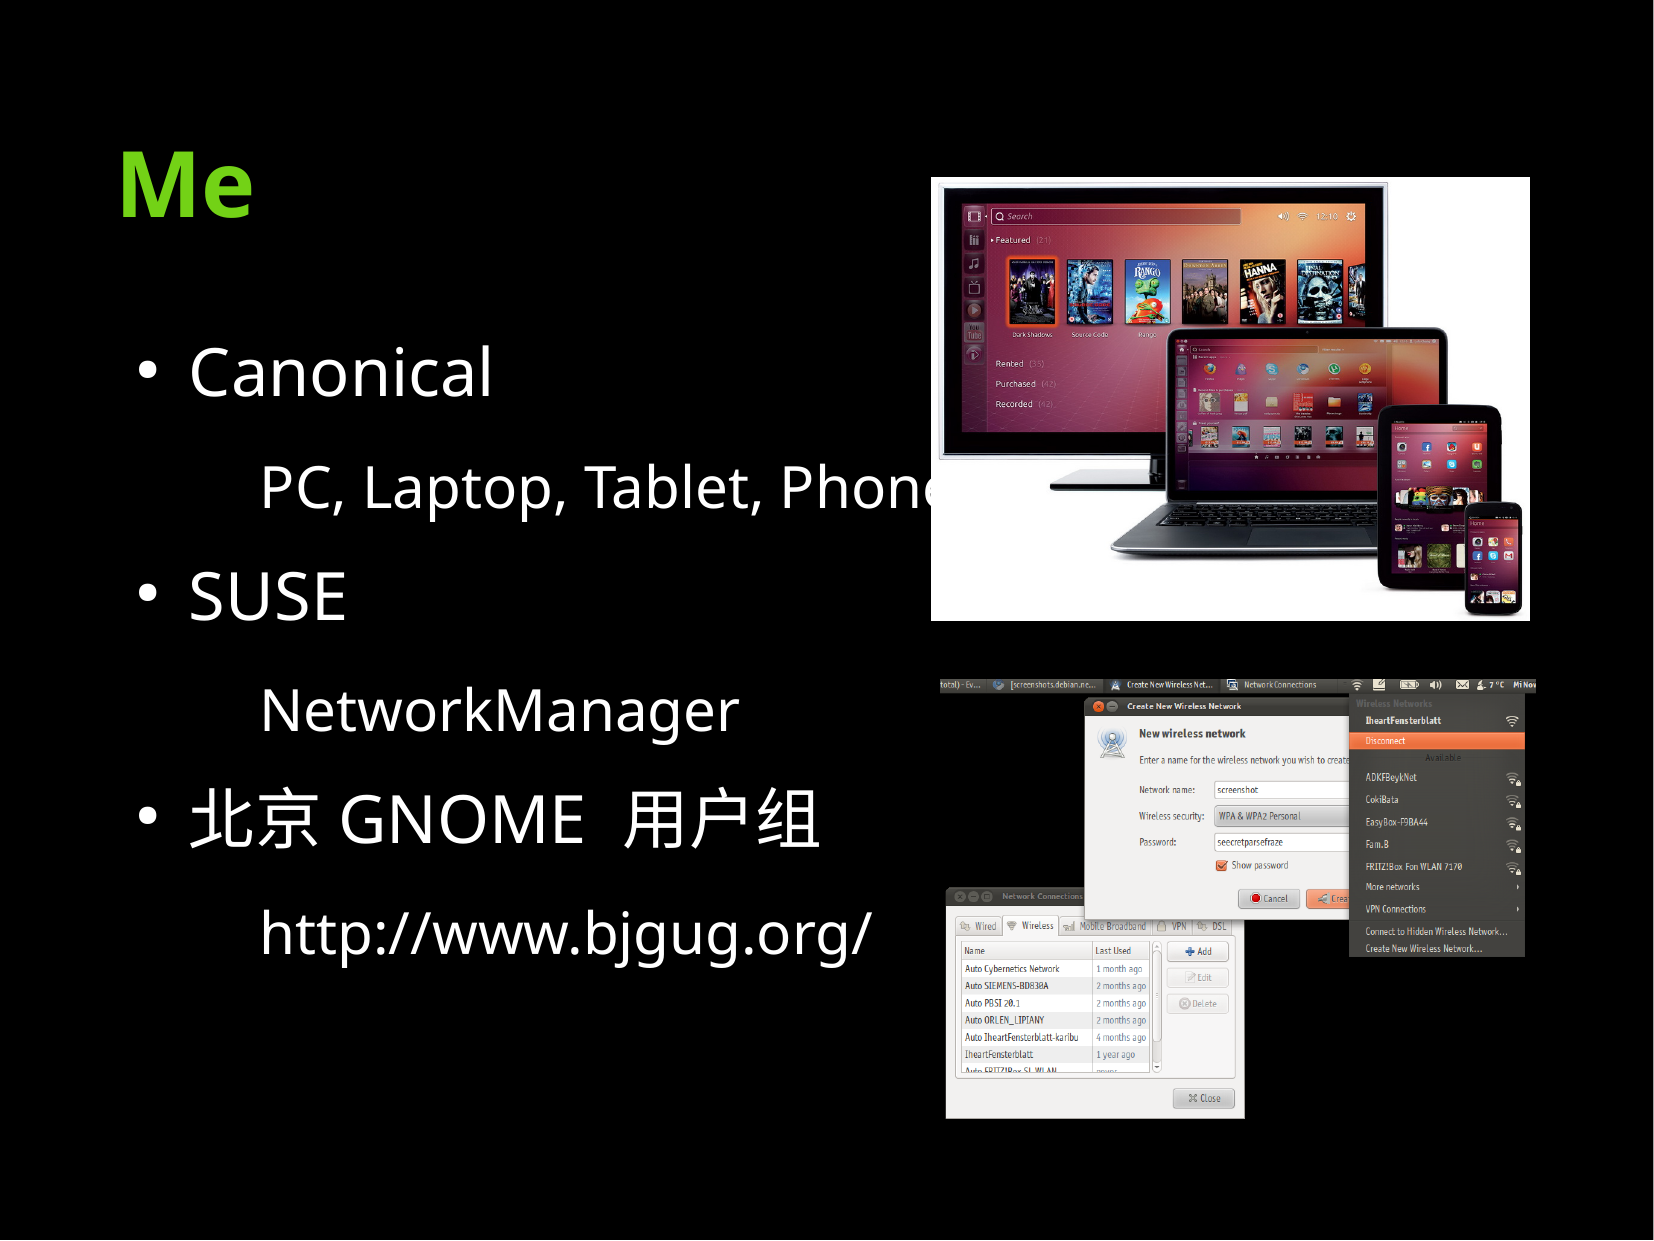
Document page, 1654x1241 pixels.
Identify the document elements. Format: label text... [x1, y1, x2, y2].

list Canonical PC, Laptop, Tablet, Phone SUSE NetworkManager 北京GNOME 用户组 http://www.bjgug.org/ [118, 325, 1536, 1045]
picture [931, 177, 1530, 621]
picture [940, 679, 1536, 1126]
title Me [115, 78, 1539, 287]
